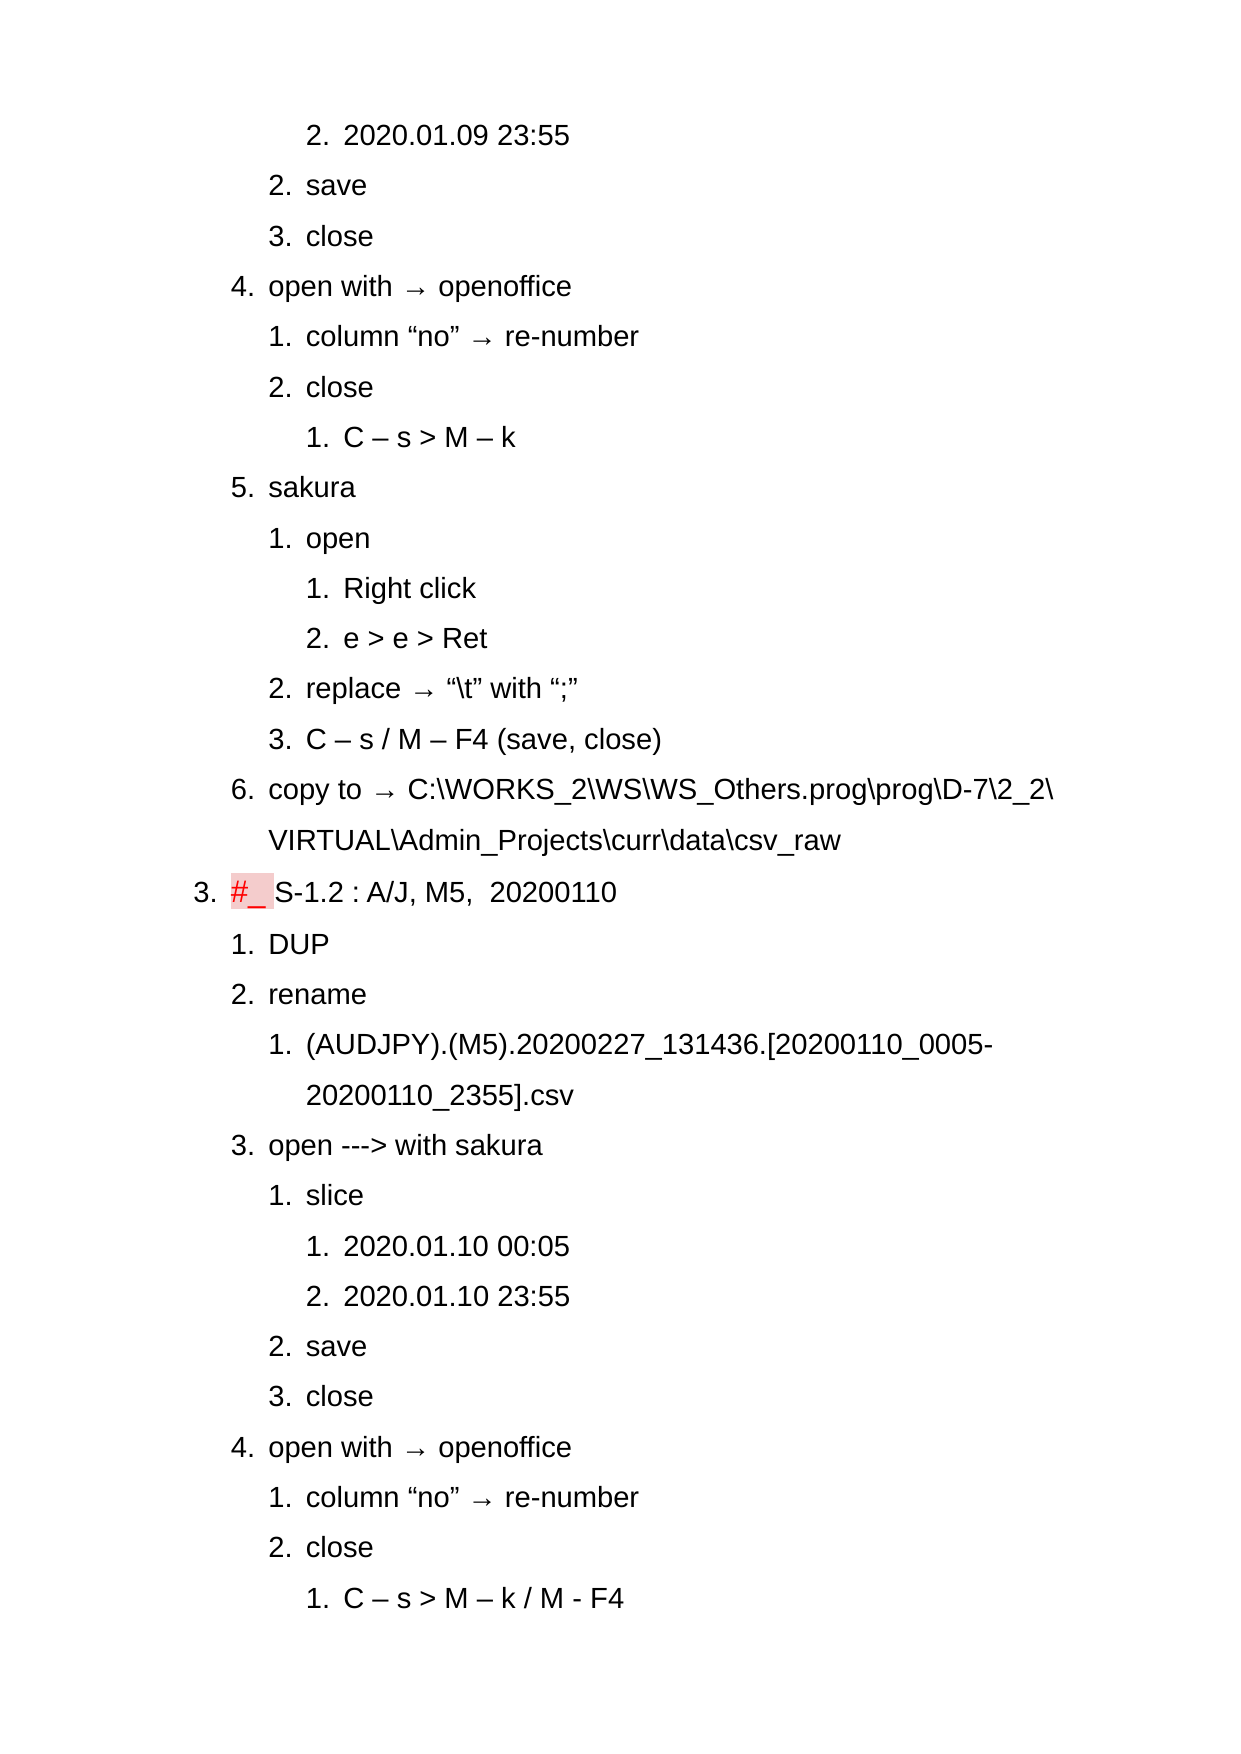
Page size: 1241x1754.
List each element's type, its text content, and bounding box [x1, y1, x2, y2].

list open with → openoffice [231, 269, 1122, 303]
list copy to → C:\WORKS_2\WS\WS_Others.prog\prog\D-7\2_2\VIRTUAL\Admin_Projects\curr\data\csv_raw [231, 772, 1122, 856]
list e > e > Ret [306, 621, 1122, 655]
list 2020.01.09 23:55 [306, 118, 1122, 152]
list close [268, 370, 1122, 403]
list open with → openoffice [231, 1430, 1122, 1463]
list save [268, 1329, 1122, 1363]
list close [268, 1379, 1122, 1413]
list sakura [231, 470, 1122, 504]
list DUP [231, 927, 1122, 960]
list column “no” → re-number [268, 1480, 1122, 1514]
list 2020.01.10 23:55 [306, 1279, 1122, 1312]
list column “no” → re-number [268, 319, 1122, 353]
list replace → “\t” with “;” [268, 672, 1122, 705]
list C – s > M – k [306, 420, 1122, 453]
list C – s / M – F4 (save, close) [268, 722, 1122, 755]
list save [268, 168, 1122, 202]
list C – s > M – k / M - F4 [306, 1581, 1122, 1614]
list Right click [306, 571, 1122, 604]
list slice [268, 1178, 1122, 1212]
list close [268, 1530, 1122, 1564]
list (AUDJPY).(M5).20200227_131436.[20200110_0005-20200110_2355].csv [268, 1027, 1122, 1111]
list 2020.01.10 00:05 [306, 1228, 1122, 1262]
list close [268, 219, 1122, 252]
list open [268, 521, 1122, 554]
list rename [231, 977, 1122, 1011]
list #_ S-1.2 : A/J, M5, 20200110 [193, 873, 1122, 909]
list open ---> with sakura [231, 1128, 1122, 1161]
